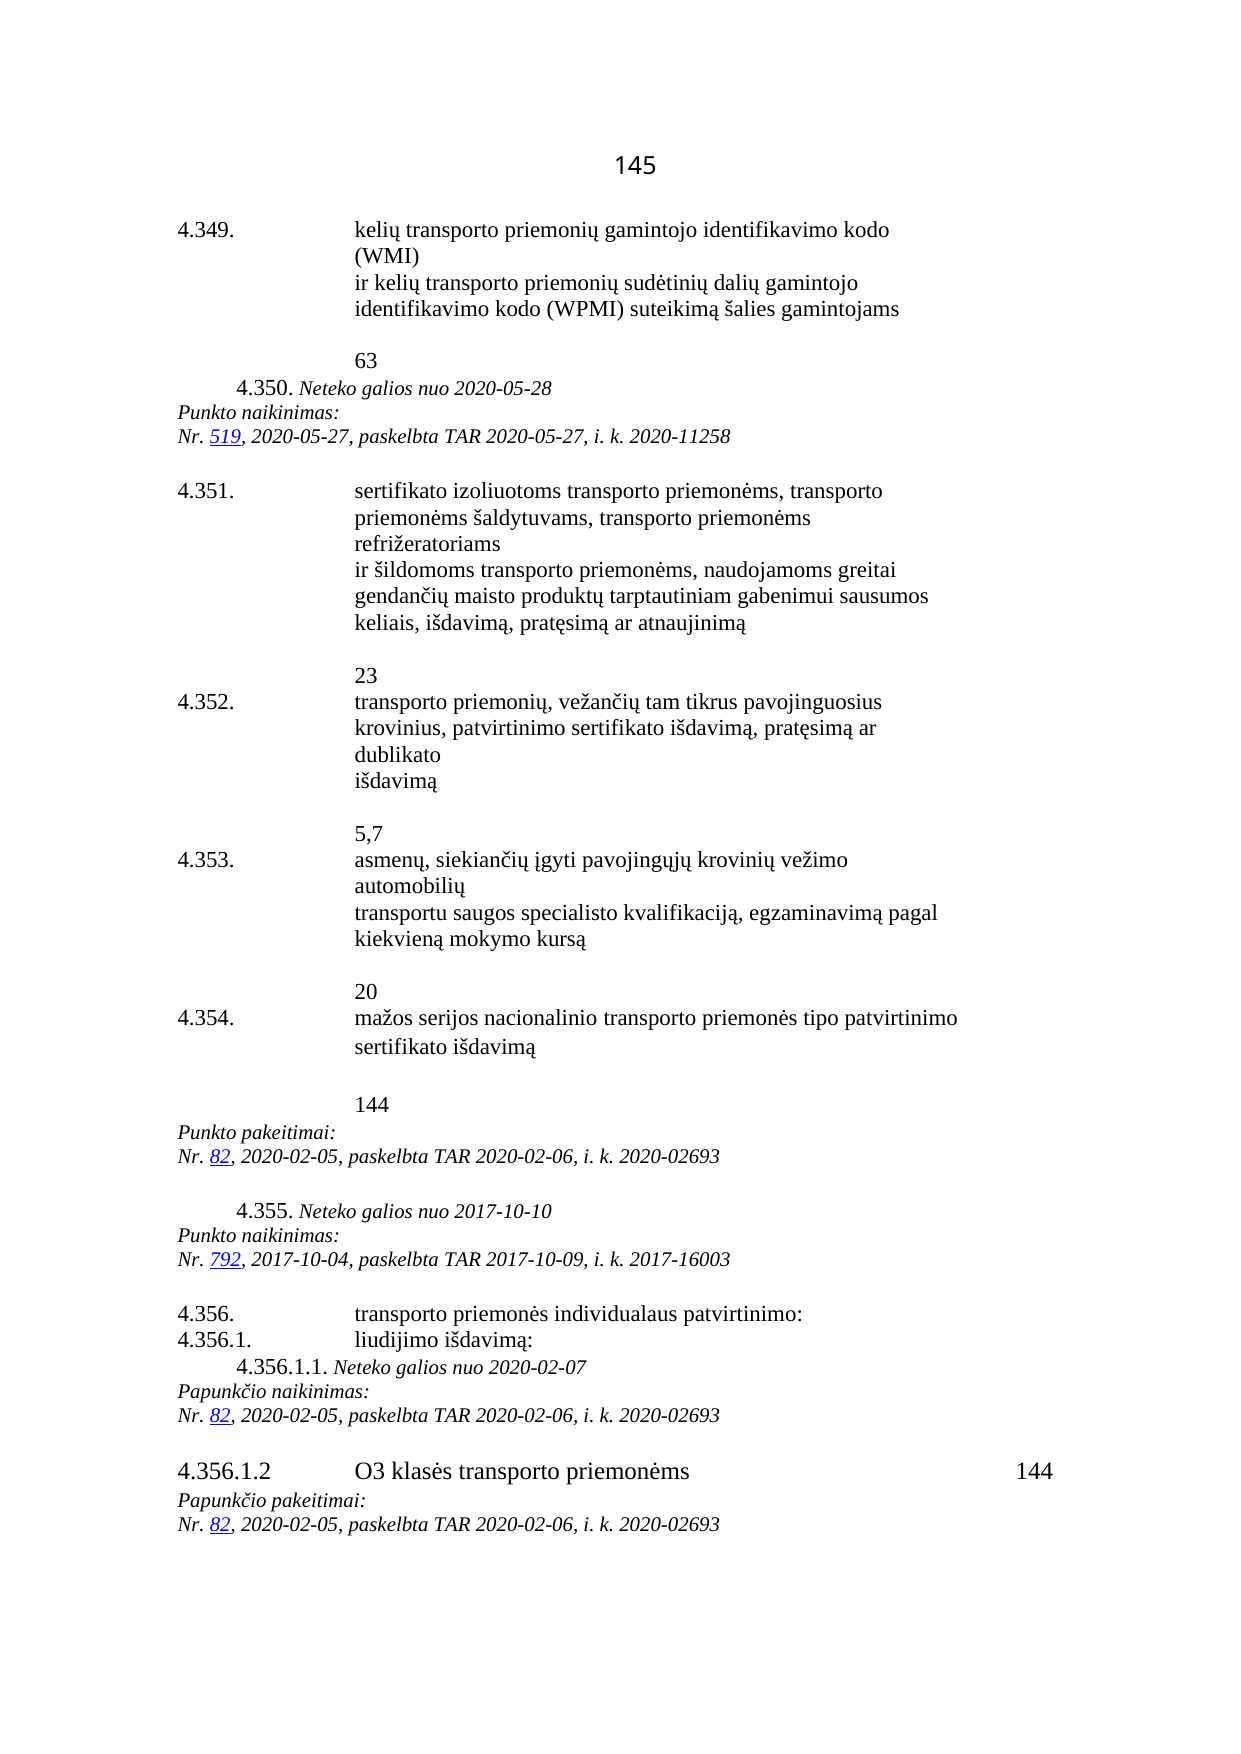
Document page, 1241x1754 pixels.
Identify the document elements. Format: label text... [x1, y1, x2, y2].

text 4.354. mažos serijos nacionalinio transporto priemonės tipo patvirtinimo sertifikato išdavimą 144 [177, 1004, 960, 1117]
text Nr. 82, 2020-02-05, paskelbta TAR 2020-02-06, i. k. 2020-02693 [177, 1403, 1093, 1427]
text kiekvieną mokymo kursą 20 [354, 925, 945, 1004]
text 4.353. asmenų, siekiančių įgyti pavojingųjų krovinių vežimo automobilių [177, 846, 945, 899]
text keliais, išdavimą, pratęsimą ar atnaujinimą 23 [354, 609, 945, 688]
text Papunkčio naikinimas: [177, 1379, 1093, 1403]
text krovinius, patvirtinimo sertifikato išdavimą, pratęsimą ar dublikato [354, 714, 945, 767]
text 4.356.1.2 O3 klasės transporto priemonėms 144 [177, 1456, 1093, 1485]
text Punkto naikinimas: [177, 1223, 1093, 1247]
text 4.355. Neteko galios nuo 2017-10-10 [177, 1197, 1093, 1223]
text Nr. 792, 2017-10-04, paskelbta TAR 2017-10-09, i. k. 2017-16003 [177, 1247, 1093, 1271]
text ir šildomoms transporto priemonėms, naudojamoms greitai [354, 556, 945, 583]
text 4.349. kelių transporto priemonių gamintojo identifikavimo kodo (WMI) [177, 216, 945, 268]
text Punkto naikinimas: [177, 400, 1093, 424]
text ir kelių transporto priemonių sudėtinių dalių gamintojo [354, 268, 945, 295]
text Nr. 82, 2020-02-05, paskelbta TAR 2020-02-06, i. k. 2020-02693 [177, 1512, 1093, 1536]
text 4.351. sertifikato izoliuotoms transporto priemonėms, transporto [177, 477, 945, 503]
text 4.356.1. liudijimo išdavimą: [177, 1327, 892, 1353]
text Nr. 82, 2020-02-05, paskelbta TAR 2020-02-06, i. k. 2020-02693 [177, 1144, 1093, 1168]
text identifikavimo kodo (WPMI) suteikimą šalies gamintojams 63 [354, 295, 945, 374]
text 4.350. Neteko galios nuo 2020-05-28 [177, 374, 1093, 400]
text 4.356. transporto priemonės individualaus patvirtinimo: [177, 1300, 892, 1327]
text Nr. 519, 2020-05-27, paskelbta TAR 2020-05-27, i. k. 2020-11258 [177, 424, 1093, 448]
text transportu saugos specialisto kvalifikaciją, egzaminavimą pagal [354, 899, 945, 925]
text gendančių maisto produktų tarptautiniam gabenimui sausumos [354, 583, 945, 609]
text priemonėms šaldytuvams, transporto priemonėms refrižeratoriams [354, 503, 945, 556]
text išdavimą 5,7 [354, 767, 945, 846]
text 4.356.1.1. Neteko galios nuo 2020-02-07 [177, 1353, 1093, 1379]
text 4.352. transporto priemonių, vežančių tam tikrus pavojinguosius [177, 688, 945, 714]
text Papunkčio pakeitimai: [177, 1488, 1093, 1512]
text Punkto pakeitimai: [177, 1120, 1093, 1144]
